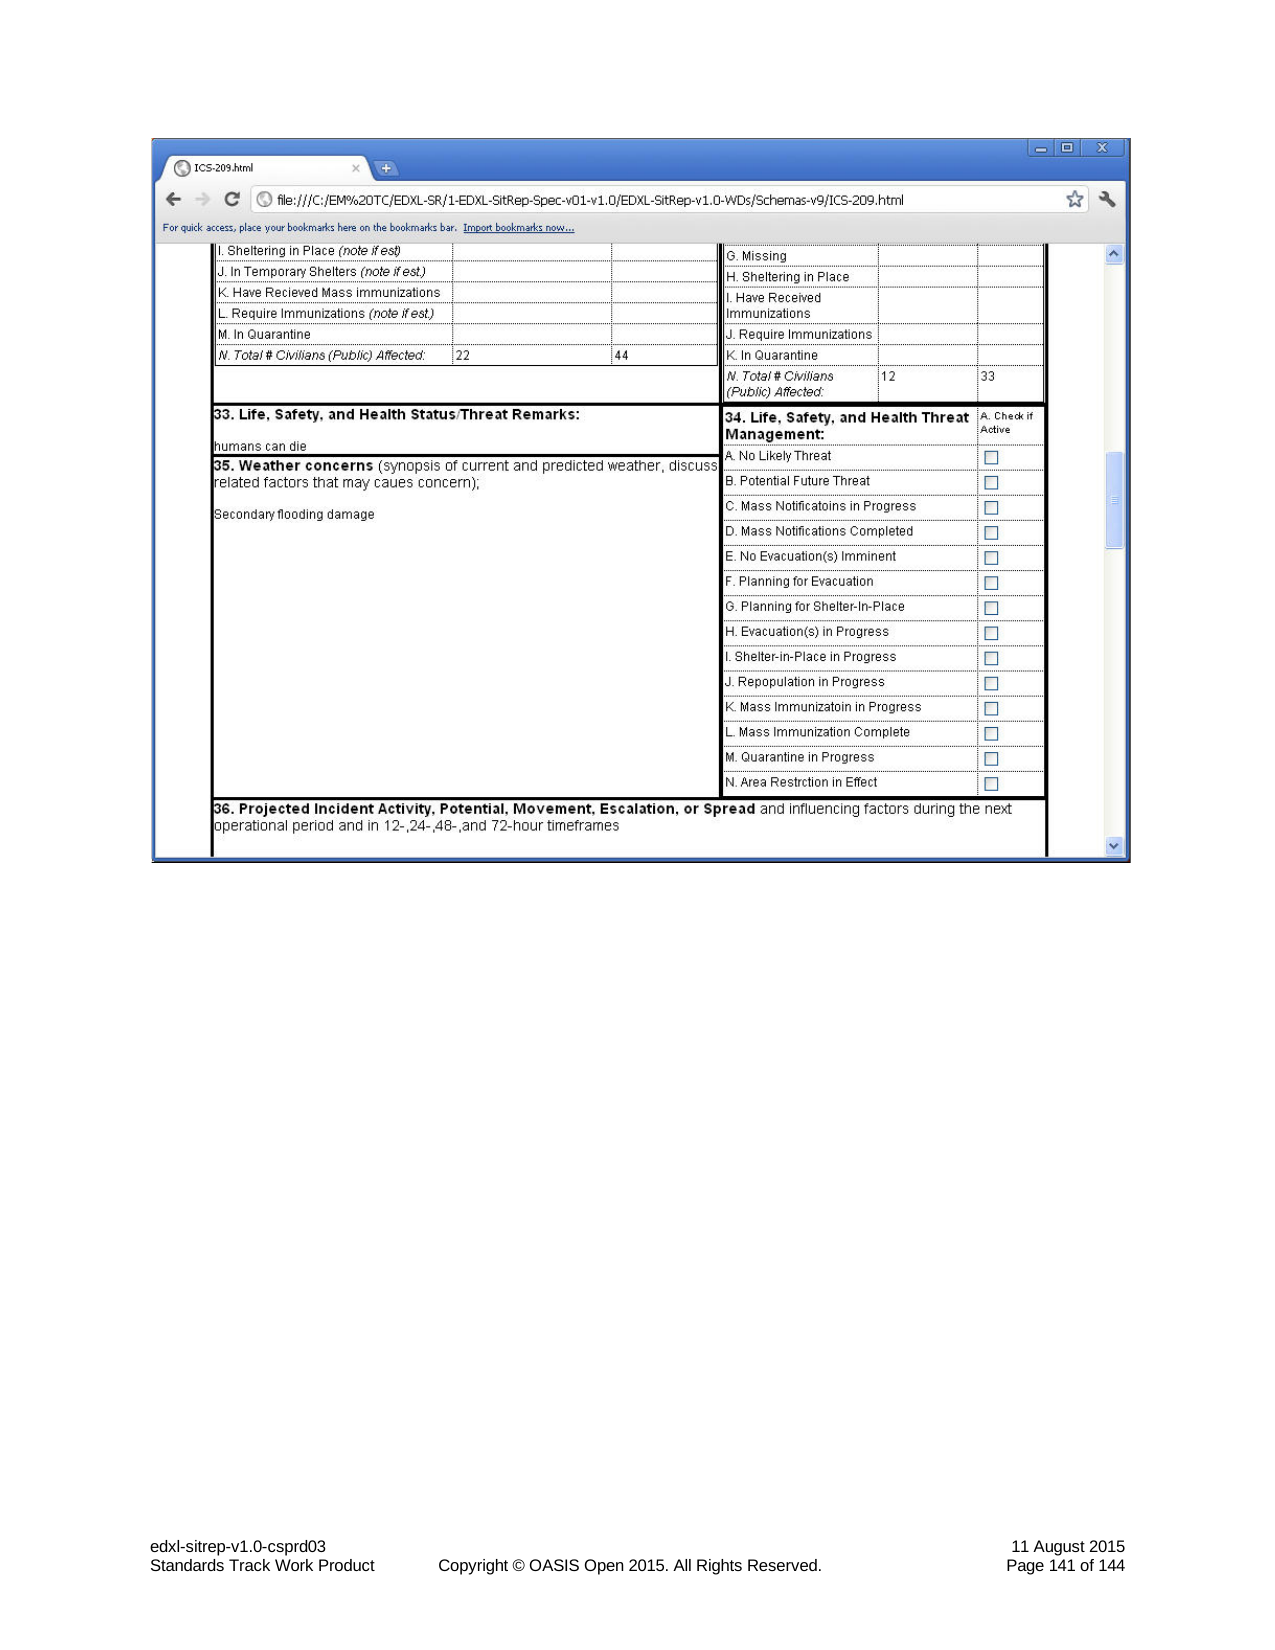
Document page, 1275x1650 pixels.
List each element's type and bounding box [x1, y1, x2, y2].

picture [151, 138, 1131, 863]
